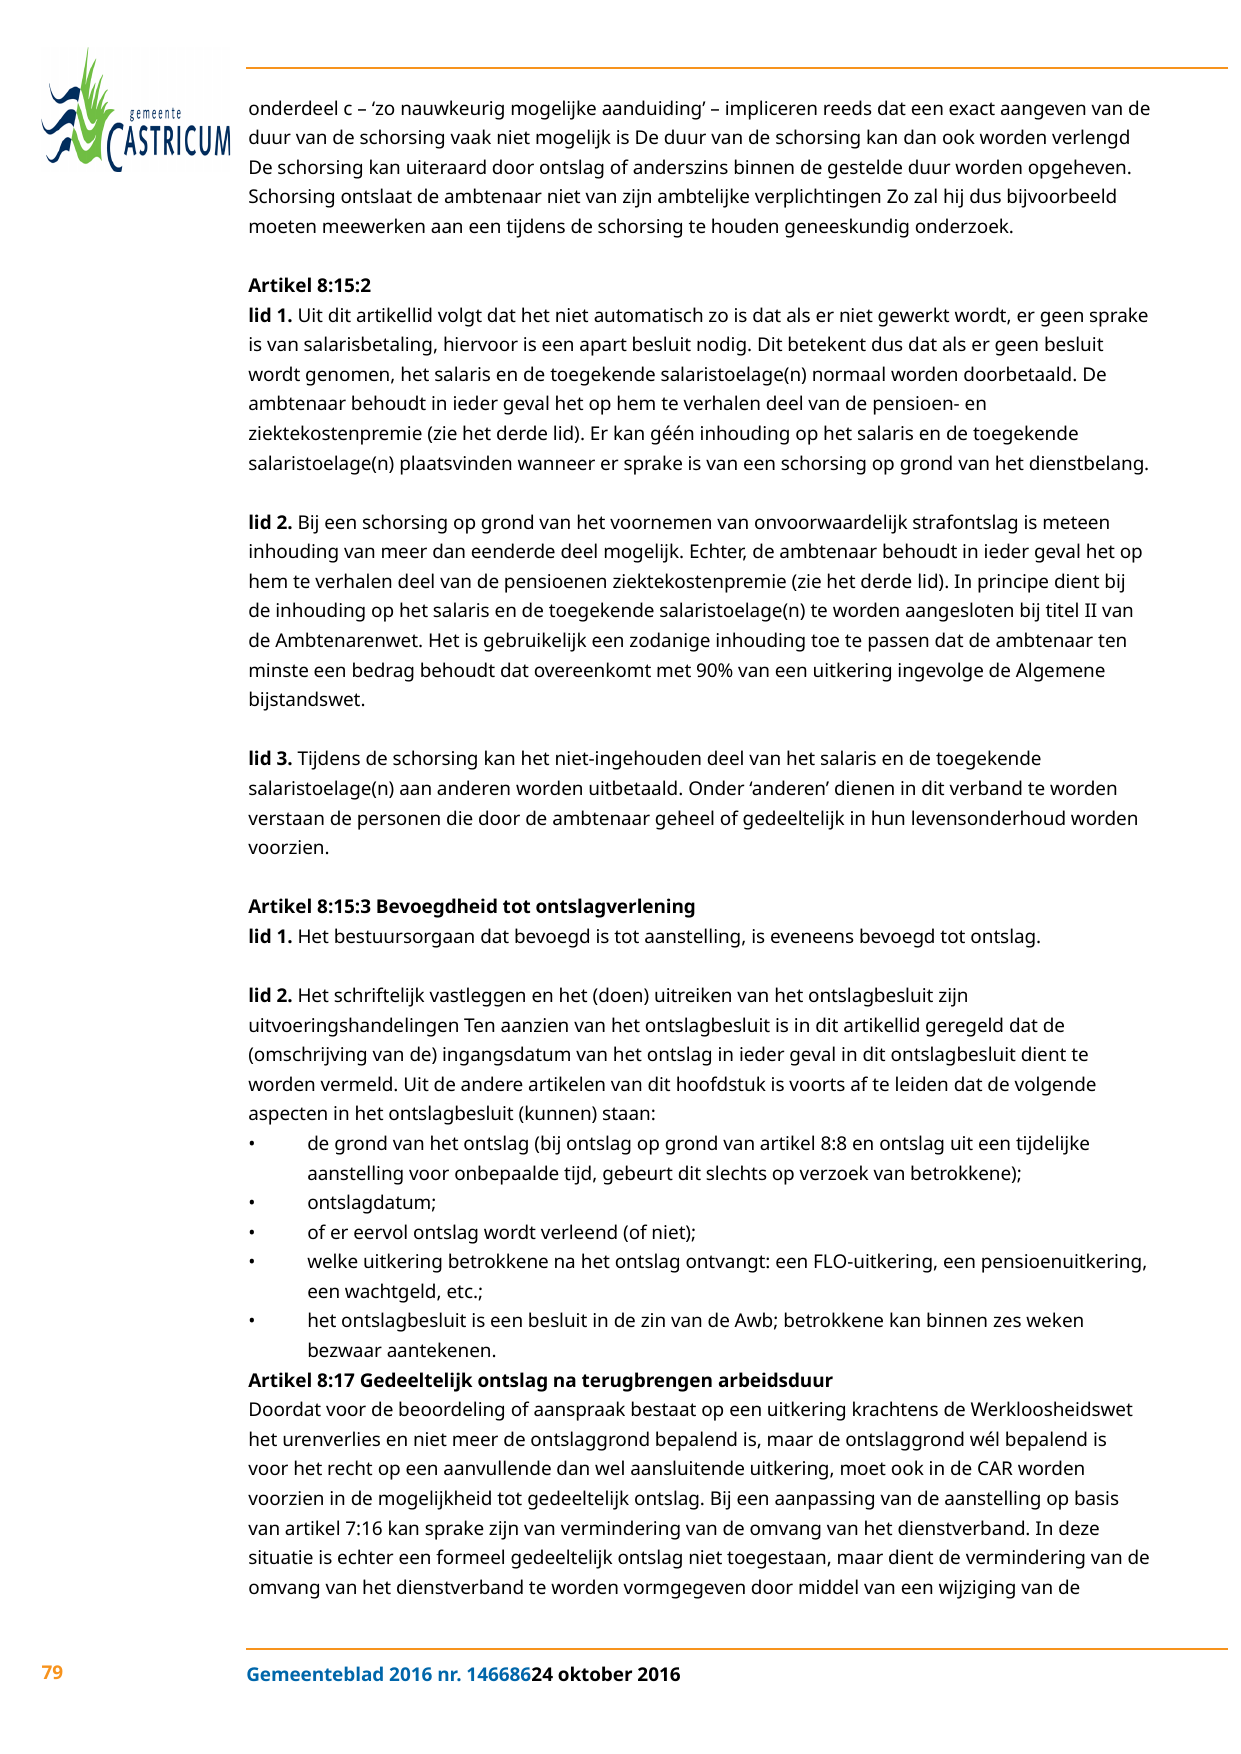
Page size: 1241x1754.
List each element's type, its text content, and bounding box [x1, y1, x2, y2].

text Artikel 8:15:3 Bevoegdheid tot ontslagverlening [248, 893, 1152, 919]
text Artikel 8:15:2 [248, 272, 1152, 298]
list de grond van het ontslag (bij ontslag op grond van artikel 8:8 en ontslag uit een tijdelijke aanstelling voor onbepaalde tijd, gebeurt dit slechts op verzoek van betrokkene); [248, 1130, 1152, 1186]
list het ontslagbesluit is een besluit in de zin van de Awb; betrokkene kan binnen zes weken bezwaar aantekenen. [248, 1308, 1152, 1363]
list ontslagdatum; [248, 1189, 1152, 1215]
text lid 2. Het schriftelijk vastleggen en het (doen) uitreiken van het ontslagbesluit zijn uitvoeringshandelingen Ten aanzien van het ontslagbesluit is in dit artikellid geregeld dat de (omschrijving van de) ingangsdatum van het ontslag in ieder geval in dit ontslagbesluit dient te worden vermeld. Uit de andere artikelen van dit hoofdstuk is voorts af te leiden dat de volgende aspecten in het ontslagbesluit (kunnen) staan: [248, 982, 1152, 1126]
text Artikel 8:17 Gedeeltelijk ontslag na terugbrengen arbeidsduur [248, 1367, 1152, 1393]
text Doordat voor de beoordeling of aanspraak bestaat op een uitkering krachtens de Werkloosheidswet het urenverlies en niet meer de ontslaggrond bepalend is, maar de ontslaggrond wél bepalend is voor het recht op een aanvullende dan wel aansluitende uitkering, moet ook in de CAR worden voorzien in de mogelijkheid tot gedeeltelijk ontslag. Bij een aanpassing van de aanstelling op basis van artikel 7:16 kan sprake zijn van vermindering van de omvang van het dienstverband. In deze situatie is echter een formeel gedeeltelijk ontslag niet toegestaan, maar dient de vermindering van de omvang van het dienstverband te worden vormgegeven door middel van een wijziging van de [248, 1396, 1152, 1600]
list of er eervol ontslag wordt verleend (of niet); [248, 1219, 1152, 1245]
text lid 2. Bij een schorsing op grond van het voornemen van onvoorwaardelijk strafontslag is meteen inhouding van meer dan eenderde deel mogelijk. Echter, de ambtenaar behoudt in ieder geval het op hem te verhalen deel van de pensioenen ziektekostenpremie (zie het derde lid). In principe dient bij de inhouding op het salaris en de toegekende salaristoelage(n) te worden aangesloten bij titel II van de Ambtenarenwet. Het is gebruikelijk een zodanige inhouding toe te passen dat de ambtenaar ten minste een bedrag behoudt dat overeenkomt met 90% van een uitkering ingevolge de Algemene bijstandswet. [248, 509, 1152, 712]
list welke uitkering betrokkene na het ontslag ontvangt: een FLO-uitkering, een pensioenuitkering, een wachtgeld, etc.; [248, 1248, 1152, 1304]
text lid 3. Tijdens de schorsing kan het niet-ingehouden deel van het salaris en de toegekende salaristoelage(n) aan anderen worden uitbetaald. Onder ‘anderen’ dienen in dit verband te worden verstaan de personen die door de ambtenaar geheel of gedeeltelijk in hun levensonderhoud worden voorzien. [248, 746, 1152, 860]
text lid 1. Het bestuursorgaan dat bevoegd is tot aanstelling, is eveneens bevoegd tot ontslag. [248, 923, 1152, 949]
text onderdeel c – ‘zo nauwkeurig mogelijke aanduiding’ – impliceren reeds dat een exact aangeven van de duur van de schorsing vaak niet mogelijk is De duur van de schorsing kan dan ook worden verlengd De schorsing kan uiteraard door ontslag of anderszins binnen de gestelde duur worden opgeheven. Schorsing ontslaat de ambtenaar niet van zijn ambtelijke verplichtingen Zo zal hij dus bijvoorbeeld moeten meewerken aan een tijdens de schorsing te houden geneeskundig onderzoek. [248, 95, 1152, 239]
picture [41, 47, 231, 172]
text lid 1. Uit dit artikellid volgt dat het niet automatisch zo is dat als er niet gewerkt wordt, er geen sprake is van salarisbetaling, hiervoor is een apart besluit nodig. Dit betekent dus dat als er geen besluit wordt genomen, het salaris en de toegekende salaristoelage(n) normaal worden doorbetaald. De ambtenaar behoudt in ieder geval het op hem te verhalen deel van de pensioen- en ziektekostenpremie (zie het derde lid). Er kan géén inhouding op het salaris en de toegekende salaristoelage(n) plaatsvinden wanneer er sprake is van een schorsing op grond van het dienstbelang. [248, 302, 1152, 476]
